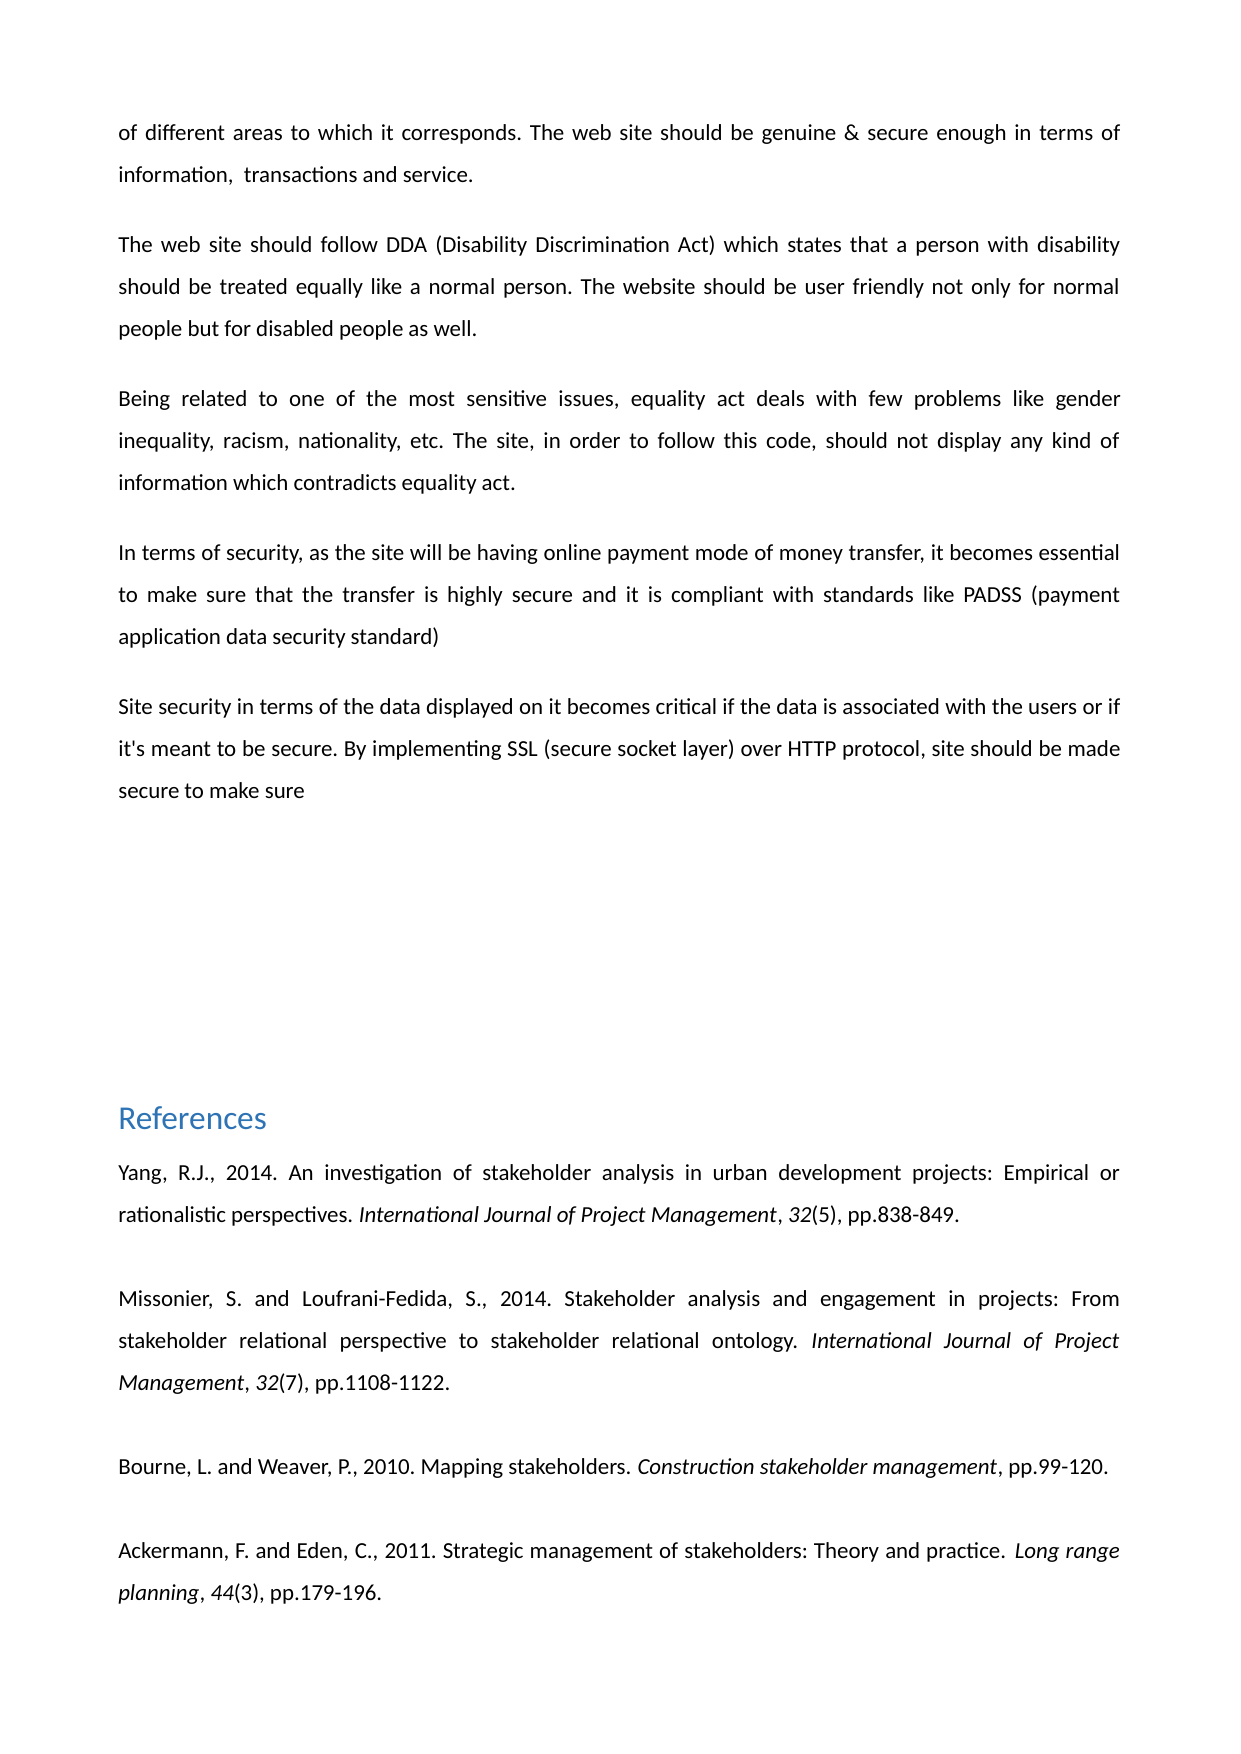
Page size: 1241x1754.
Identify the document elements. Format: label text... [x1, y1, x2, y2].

text Site security in terms of the data displayed on it becomes critical if the data is associated with the users or if it's meant to be secure. By implementing SSL (secure socket layer) over HTTP protocol, site should be made secure to make sure [118, 692, 1122, 804]
text Bourne, L. and Weaver, P., 2010. Mapping stakeholders. Construction stakeholder management, pp.99-120. [118, 1452, 1122, 1480]
text of different areas to which it corresponds. The web site should be genuine & secure enough in terms of information, transactions and service. [118, 118, 1122, 188]
text Missonier, S. and Loufrani-Fedida, S., 2014. Stakeholder analysis and engagement in projects: From stakeholder relational perspective to stakeholder relational ontology. International Journal of Project Management, 32(7), pp.1108-1122. [118, 1284, 1122, 1396]
text The web site should follow DDA (Disability Discrimination Act) which states that a person with disability should be treated equally like a normal person. The website should be user friendly not only for normal people but for disabled people as well. [118, 230, 1122, 342]
subtitle References [118, 1097, 1122, 1138]
text Yang, R.J., 2014. An investigation of stakeholder analysis in urban development projects: Empirical or rationalistic perspectives. International Journal of Project Management, 32(5), pp.838-849. [118, 1158, 1122, 1228]
text Being related to one of the most sensitive issues, equality act deals with few problems like gender inequality, racism, nationality, etc. The site, in order to follow this code, should not display any kind of information which contradicts equality act. [118, 384, 1122, 496]
text In terms of security, as the site will be having online payment mode of money transfer, it becomes essential to make sure that the transfer is highly secure and it is compliant with standards like PADSS (payment application data security standard) [118, 538, 1122, 650]
text Ackermann, F. and Eden, C., 2011. Strategic management of stakeholders: Theory and practice. Long range planning, 44(3), pp.179-196. [118, 1536, 1122, 1606]
